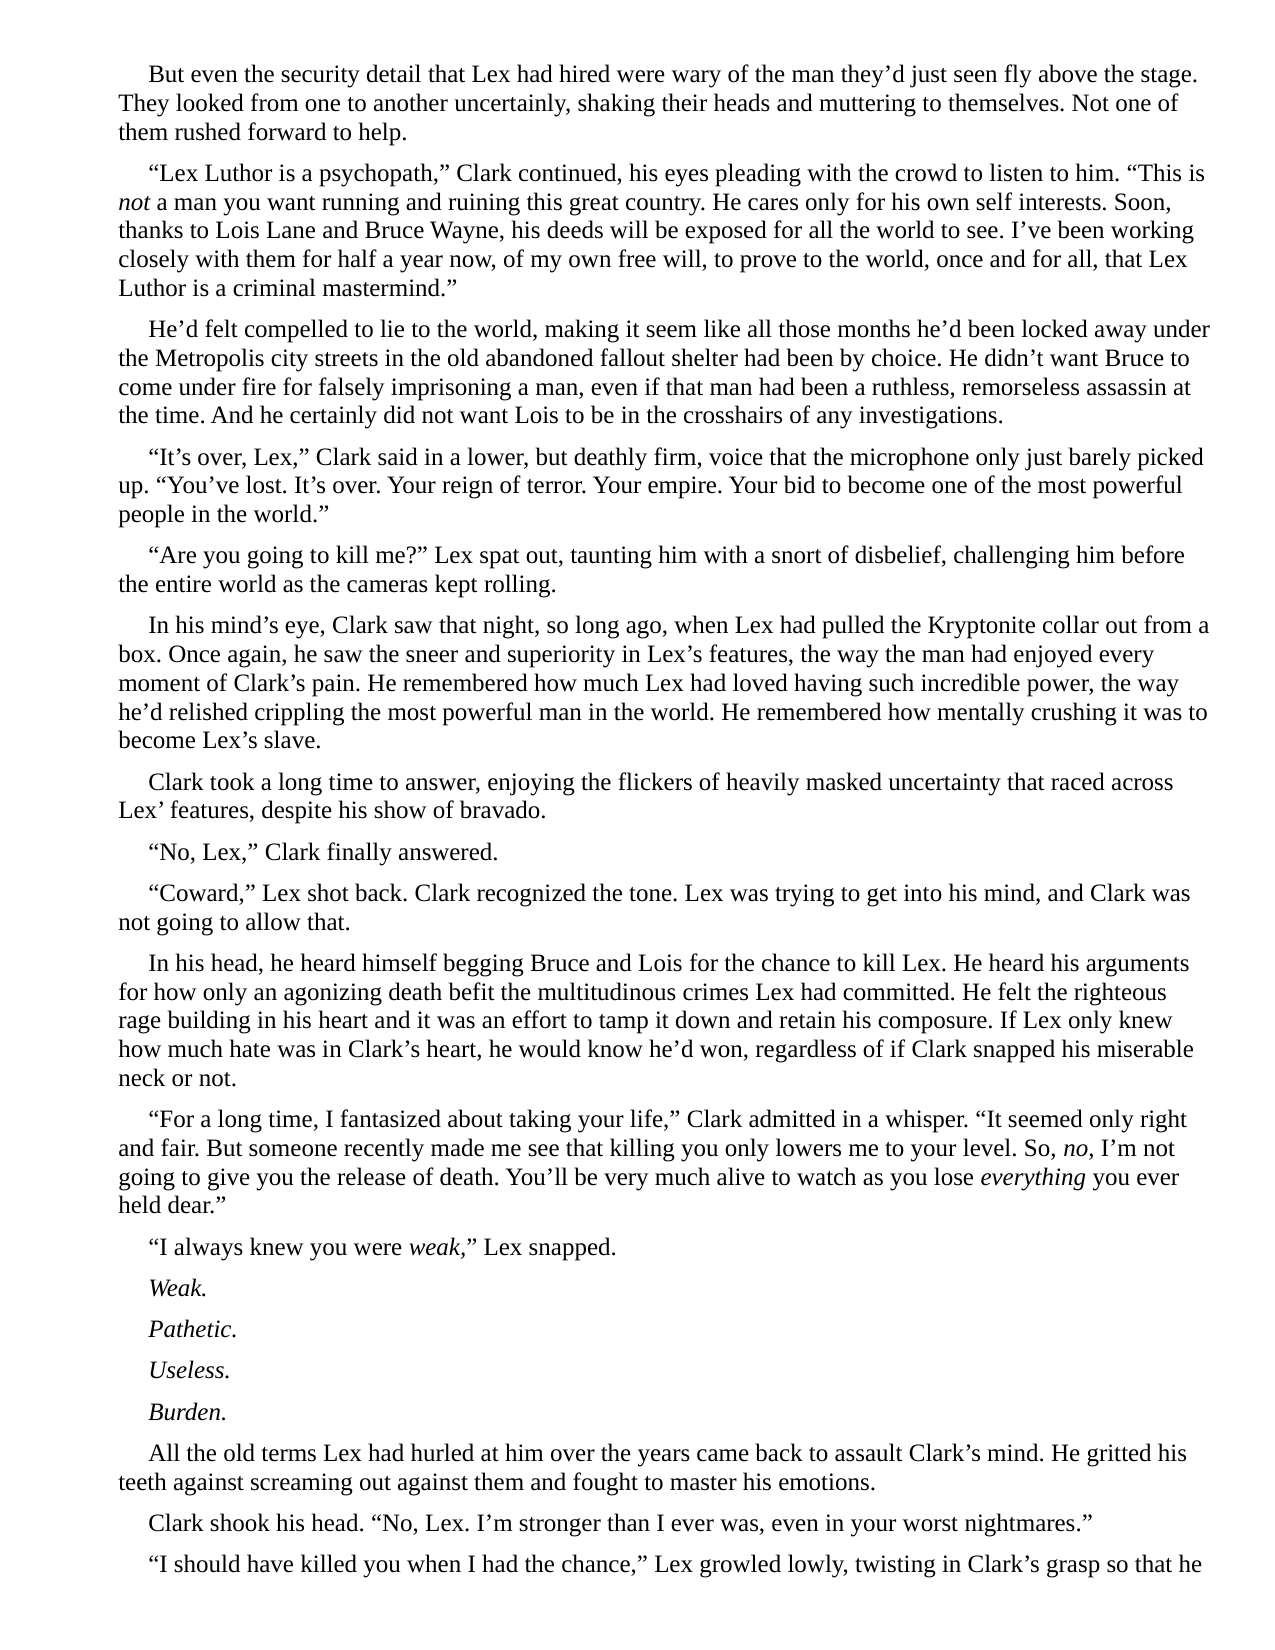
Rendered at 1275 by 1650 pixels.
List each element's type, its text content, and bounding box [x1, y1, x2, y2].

text He’d felt compelled to lie to the world, making it seem like all those months he’d been locked away under the Metropolis city streets in the old abandoned fallout shelter had been by choice. He didn’t want Bruce to come under fire for falsely imprisoning a man, even if that man had been a ruthless, remorseless assassin at the time. And he certainly did not want Lois to be in the crosshairs of any investigations. [118, 314, 1216, 429]
text In his head, he heard himself begging Bruce and Lois for the chance to kill Lex. He heard his arguments for how only an agonizing death befit the multitudinous crimes Lex had committed. He felt the righteous rage building in his heart and it was an effort to tamp it down and retain his composure. If Lex only knew how much hate was in Clark’s heart, he would know he’d won, regardless of if Clark snapped his miserable neck or not. [118, 948, 1216, 1092]
text Burden. [118, 1397, 1216, 1425]
text In his mind’s eye, Clark saw that night, so long ago, when Lex had pulled the Kryptonite collar out from a box. Once again, he saw the sneer and superiority in Lex’s features, the way the man had enjoyed every moment of Clark’s pain. He remembered how much Lex had loved having such incredible power, the way he’d relished crippling the most powerful man in the world. He remembered how mentally crushing it was to become Lex’s slave. [118, 610, 1216, 754]
text All the old terms Lex had hurled at him over the years came back to assault Clark’s mind. He gritted his teeth against screaming out against them and fought to master his emotions. [118, 1438, 1216, 1495]
text Weak. [118, 1273, 1216, 1302]
text “Lex Luthor is a psychopath,” Clark continued, his eyes pleading with the crowd to listen to him. “This is not a man you want running and ruining this great country. He cares only for his own self interests. Soon, thanks to Lois Lane and Bruce Wayne, his deeds will be exposed for all the world to see. I’ve been working closely with them for half a year now, of my own free will, to prove to the world, once and for all, that Lex Luthor is a criminal mastermind.” [118, 158, 1216, 302]
text Useless. [118, 1355, 1216, 1384]
text “No, Lex,” Clark finally answered. [118, 837, 1216, 865]
text “It’s over, Lex,” Clark said in a lower, but deathly firm, voice that the microphone only just barely picked up. “You’ve lost. It’s over. Your reign of terror. Your empire. Your bid to become one of the most powerful people in the world.” [118, 442, 1216, 528]
text “For a long time, I fantasized about taking your life,” Clark admitted in a whisper. “It seemed only right and fair. But someone recently made me see that killing you only lowers me to your level. So, no, I’m not going to give you the release of death. You’ll be very much alive to watch as you lose everything you ever held dear.” [118, 1104, 1216, 1219]
text Pathetic. [118, 1314, 1216, 1343]
text “Are you going to kill me?” Lex spat out, taunting him with a snort of disbelief, challenging him before the entire world as the cameras kept rolling. [118, 540, 1216, 598]
text “I should have killed you when I had the chance,” Lex growled lowly, twisting in Clark’s grasp so that he [118, 1549, 1216, 1578]
text “I always knew you were weak,” Lex snapped. [118, 1232, 1216, 1260]
text Clark took a long time to answer, enjoying the flickers of heavily masked uncertainty that raced across Lex’ features, despite his show of bravado. [118, 767, 1216, 824]
text Clark shook his head. “No, Lex. I’m stronger than I ever was, even in your worst nightmares.” [118, 1508, 1216, 1537]
text “Coward,” Lex shot back. Clark recognized the tone. Lex was trying to get into his mind, and Clark was not going to allow that. [118, 878, 1216, 935]
text But even the security detail that Lex had hired were wary of the man they’d just seen fly above the stage. They looked from one to another uncertainly, shaking their heads and muttering to themselves. Not one of them rushed forward to help. [118, 59, 1216, 145]
